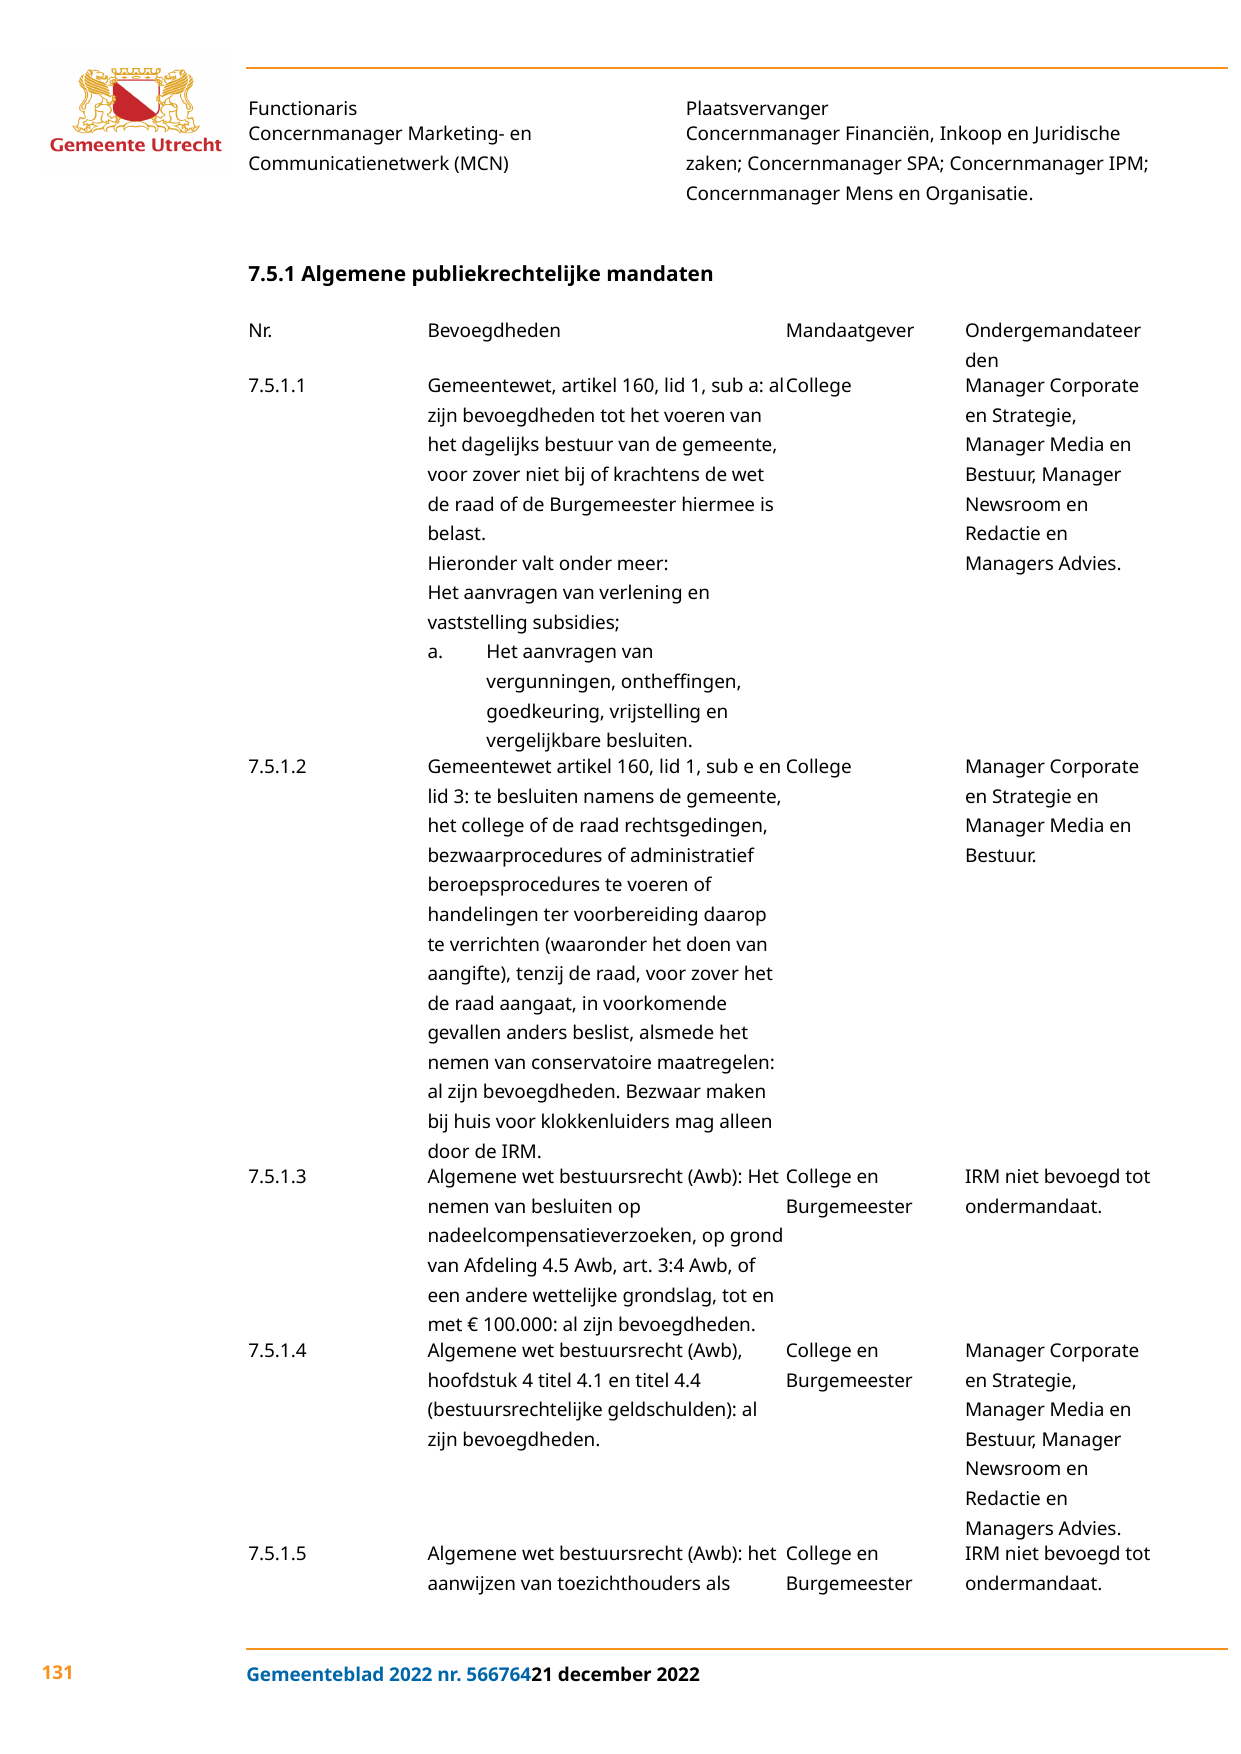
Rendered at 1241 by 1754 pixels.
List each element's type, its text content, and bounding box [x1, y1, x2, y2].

table_header Mandaatgever [786, 317, 965, 372]
table_cell Concernmanager Financiën, Inkoop en Juridische zaken; Concernmanager SPA; Concernmanager IPM; Concernmanager Mens en Organisatie. [686, 121, 1152, 205]
table_cell Manager Corporate en Strategie en Manager Media en Bestuur. [965, 753, 1152, 1163]
table_header Functionaris [248, 95, 686, 121]
table_cell Algemene wet bestuursrecht (Awb): het aanwijzen van toezichthouders als [427, 1540, 786, 1596]
table_cell 7.5.1.4 [248, 1337, 427, 1540]
table_cell College en Burgemeester [786, 1164, 965, 1337]
table_cell 7.5.1.2 [248, 753, 427, 1163]
table_cell Algemene wet bestuursrecht (Awb): Het nemen van besluiten op nadeelcompensatieverzoeken, op grond van Afdeling 4.5 Awb, art. 3:4 Awb, of een andere wettelijke grondslag, tot en met € 100.000: al zijn bevoegdheden. [427, 1164, 786, 1337]
table_cell Gemeentewet, artikel 160, lid 1, sub a: al zijn bevoegdheden tot het voeren van het dagelijks bestuur van de gemeente, voor zover niet bij of krachtens de wet de raad of de Burgemeester hiermee is belast. Hieronder valt onder meer: Het aanvragen van verlening en vaststelling subsidies; Het aanvragen van vergunningen, ontheffingen, goedkeuring, vrijstelling en vergelijkbare besluiten. [427, 373, 786, 753]
table_cell 7.5.1.1 [248, 373, 427, 753]
text 7.5.1 Algemene publiekrechtelijke mandaten [248, 259, 1152, 287]
table_cell 7.5.1.3 [248, 1164, 427, 1337]
table_cell Algemene wet bestuursrecht (Awb), hoofdstuk 4 titel 4.1 en titel 4.4 (bestuursrechtelijke geldschulden): al zijn bevoegdheden. [427, 1337, 786, 1540]
table_cell Gemeentewet artikel 160, lid 1, sub e en lid 3: te besluiten namens de gemeente, het college of de raad rechtsgedingen, bezwaarprocedures of administratief beroepsprocedures te voeren of handelingen ter voorbereiding daarop te verrichten (waaronder het doen van aangifte), tenzij de raad, voor zover het de raad aangaat, in voorkomende gevallen anders beslist, alsmede het nemen van conservatoire maatregelen: al zijn bevoegdheden. Bezwaar maken bij huis voor klokkenluiders mag alleen door de IRM. [427, 753, 786, 1163]
table_cell College en Burgemeester [786, 1540, 965, 1596]
table_cell College [786, 373, 965, 753]
table_header Ondergemandateerden [965, 317, 1152, 372]
table_cell Manager Corporate en Strategie, Manager Media en Bestuur, Manager Newsroom en Redactie en Managers Advies. [965, 373, 1152, 753]
table_cell College en Burgemeester [786, 1337, 965, 1540]
table_cell College [786, 753, 965, 1163]
table_cell Manager Corporate en Strategie, Manager Media en Bestuur, Manager Newsroom en Redactie en Managers Advies. [965, 1337, 1152, 1540]
table_cell 7.5.1.5 [248, 1540, 427, 1596]
table_header Nr. [248, 317, 427, 372]
table_header Bevoegdheden [427, 317, 786, 372]
table_cell IRM niet bevoegd tot ondermandaat. [965, 1540, 1152, 1596]
picture [41, 47, 231, 172]
table_cell Concernmanager Marketing- en Communicatienetwerk (MCN) [248, 121, 686, 205]
table_header Plaatsvervanger [686, 95, 1152, 121]
table_cell IRM niet bevoegd tot ondermandaat. [965, 1164, 1152, 1337]
